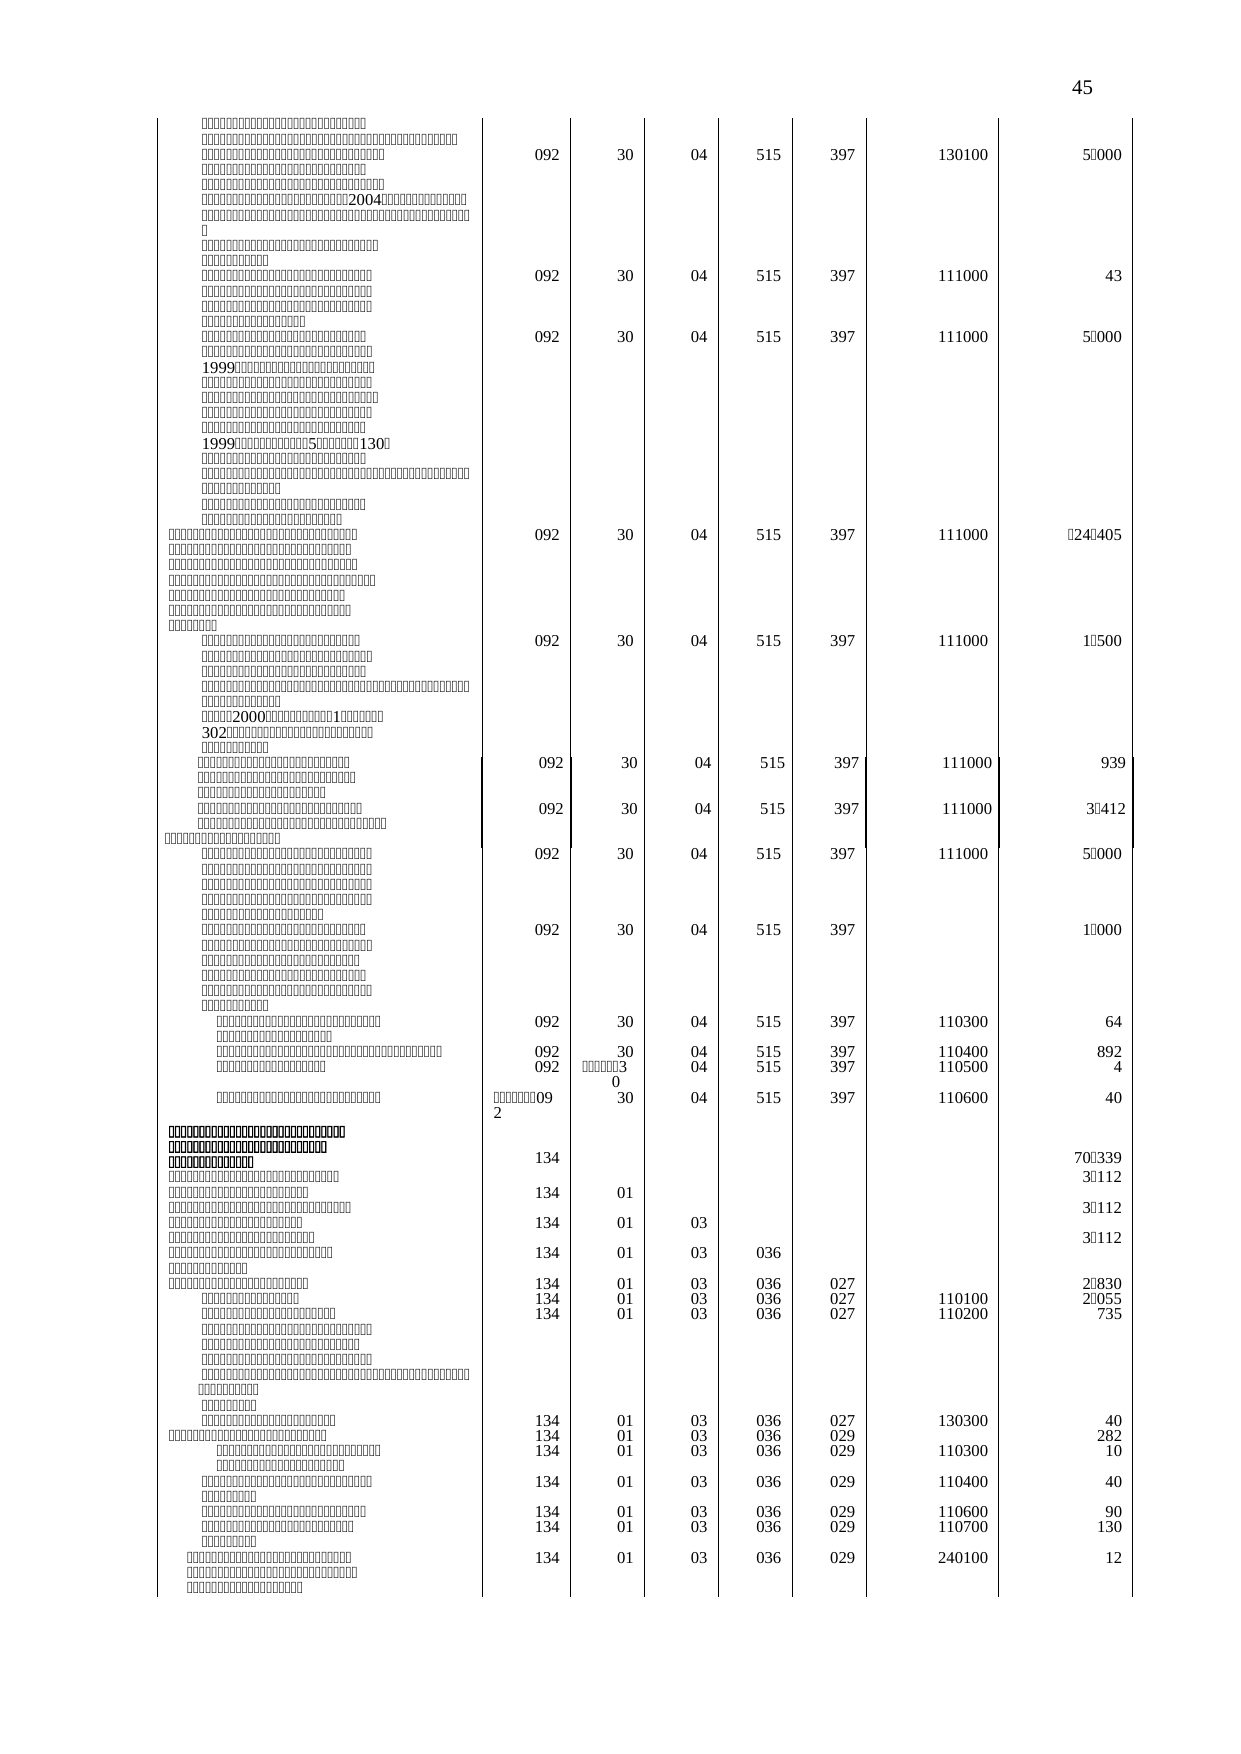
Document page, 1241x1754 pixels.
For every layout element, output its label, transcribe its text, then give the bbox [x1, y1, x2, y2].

table_cell [1133, 1278, 1163, 1293]
table_cell  [793, 803, 865, 848]
table_cell  [645, 1232, 718, 1278]
table_cell  [999, 1293, 1132, 1308]
table_cell  [719, 331, 792, 529]
table_cell  [793, 1278, 866, 1293]
table_cell  [645, 635, 718, 757]
table_cell  [999, 1521, 1132, 1551]
table_cell   [158, 1521, 482, 1551]
table_cell [1133, 635, 1163, 757]
table_cell   [158, 1202, 482, 1232]
table_cell  [483, 1046, 570, 1061]
table_cell  [719, 1475, 792, 1506]
table_cell  [572, 803, 644, 848]
table_cell  [999, 1475, 1132, 1506]
table_cell [645, 1171, 718, 1202]
table_cell  [483, 270, 570, 331]
table_cell  [483, 1232, 570, 1278]
table_cell  [999, 1046, 1132, 1061]
table_cell  [793, 1445, 866, 1475]
table_cell [1134, 757, 1163, 802]
table_cell  [645, 1061, 718, 1091]
table_cell  [867, 1046, 998, 1061]
table_cell  [867, 1308, 998, 1414]
table_cell  [719, 149, 792, 270]
table_cell  [571, 149, 644, 270]
table_cell  [999, 1015, 1132, 1046]
table_cell  [999, 1202, 1132, 1232]
table_cell  [719, 529, 792, 635]
table_cell  [793, 1308, 866, 1414]
table_cell [1133, 1551, 1163, 1597]
table_cell [793, 1171, 866, 1202]
table_cell  [645, 1445, 718, 1475]
table_cell [793, 1232, 866, 1278]
table_cell    [158, 1122, 482, 1171]
table_cell    [158, 803, 481, 848]
table_cell  [719, 757, 792, 802]
table_cell  [793, 757, 865, 802]
table_cell  [719, 270, 792, 331]
table_cell  [999, 635, 1132, 757]
table_cell [1134, 803, 1163, 848]
table_cell       [158, 924, 482, 1015]
table_cell [1133, 1521, 1163, 1551]
table_cell [1133, 1506, 1163, 1521]
table_cell  [999, 1415, 1132, 1430]
table_cell [1133, 529, 1163, 635]
table_cell  [867, 1475, 998, 1506]
table_cell       [158, 149, 482, 270]
table_cell  [483, 1415, 570, 1430]
table_cell  [719, 635, 792, 757]
table_cell  [158, 1046, 482, 1061]
table_cell [1133, 1232, 1163, 1278]
table_cell  [867, 529, 998, 635]
table_cell   [158, 1015, 482, 1046]
table_cell [1133, 1430, 1163, 1445]
table_cell [1133, 1202, 1163, 1232]
table_cell  [793, 149, 866, 270]
table_cell  [571, 1278, 644, 1293]
table_cell  [867, 1551, 998, 1597]
table_cell       [158, 1308, 482, 1414]
table_cell  [867, 149, 998, 270]
table_cell  [793, 1046, 866, 1061]
table_cell  [719, 1308, 792, 1414]
table_cell  [645, 529, 718, 635]
table_cell  [867, 1061, 998, 1091]
table_cell   [158, 1171, 482, 1202]
table_cell [867, 1122, 998, 1171]
table_cell  [793, 924, 866, 1015]
table_cell  [645, 1015, 718, 1046]
table_cell [645, 118, 718, 148]
table_cell  [483, 803, 570, 848]
table_cell  [999, 1091, 1132, 1122]
table_cell  [571, 1551, 644, 1597]
table_cell  [867, 757, 998, 802]
table_cell [719, 118, 792, 148]
table_cell [1133, 1308, 1163, 1414]
table_cell             [158, 331, 482, 529]
table_cell  [999, 1551, 1132, 1597]
table_cell  [867, 1091, 998, 1122]
table_cell  [483, 1061, 570, 1091]
table_cell  [483, 635, 570, 757]
table_cell  [483, 1015, 570, 1046]
table_cell   [158, 1445, 482, 1475]
table_cell  [571, 1415, 644, 1430]
table_cell        [158, 635, 482, 757]
table_cell  [999, 529, 1132, 635]
table_cell  [571, 1232, 644, 1278]
table_cell  [719, 1445, 792, 1475]
table_cell  [571, 529, 644, 635]
table_cell [1133, 331, 1163, 529]
table_cell    [158, 1551, 482, 1597]
table_cell  [483, 1171, 570, 1202]
table_cell  [867, 1445, 998, 1475]
table_cell  [571, 1521, 644, 1551]
table_cell  [483, 848, 570, 924]
table_cell   [158, 118, 482, 148]
table_cell  [793, 1415, 866, 1430]
table_cell [1133, 270, 1163, 331]
table_cell  [645, 149, 718, 270]
table_cell  [867, 331, 998, 529]
table_cell  [999, 1278, 1132, 1293]
table_cell [1133, 848, 1163, 924]
table_cell  [483, 331, 570, 529]
table_cell [867, 1430, 998, 1445]
table_cell [1133, 1293, 1163, 1308]
table_cell  [999, 270, 1132, 331]
table_cell  [867, 270, 998, 331]
table_cell  [571, 1293, 644, 1308]
table_cell [867, 1171, 998, 1202]
table_cell  [483, 1293, 570, 1308]
table_cell  [793, 529, 866, 635]
table_cell  [571, 1506, 644, 1521]
table_cell  [571, 1430, 644, 1445]
table_cell    [158, 1232, 482, 1278]
table_cell  [645, 1308, 718, 1414]
table_cell  [483, 1445, 570, 1475]
table_cell  [999, 149, 1132, 270]
table_cell [793, 1202, 866, 1232]
table_cell  [571, 1046, 644, 1061]
table_cell  [571, 270, 644, 331]
table_cell  [158, 1061, 482, 1091]
table_cell  [483, 1506, 570, 1521]
table_cell  [719, 1506, 792, 1521]
table_cell [867, 924, 998, 1015]
table_cell  [719, 1232, 792, 1278]
table_cell  [793, 1015, 866, 1046]
table_cell [1133, 1445, 1163, 1475]
table_cell  [999, 924, 1132, 1015]
table_cell  [719, 1061, 792, 1091]
table_cell [571, 118, 644, 148]
table_cell  [793, 1475, 866, 1506]
table_cell  [1000, 757, 1132, 802]
table_cell  [483, 149, 570, 270]
table_cell  [645, 1091, 718, 1122]
table_cell  [1000, 803, 1132, 848]
table_cell  [645, 803, 718, 848]
table_cell  [645, 848, 718, 924]
table_cell  [999, 1445, 1132, 1475]
table_cell  [483, 1551, 570, 1597]
table_cell  [719, 1015, 792, 1046]
table_cell     [158, 270, 482, 331]
table_cell  [571, 635, 644, 757]
table_cell  [645, 757, 718, 802]
table_cell  [645, 1293, 718, 1308]
table_cell  [483, 757, 570, 802]
table_cell  [793, 635, 866, 757]
table_cell [571, 1122, 644, 1171]
table_cell  [483, 1521, 570, 1551]
table_cell [1133, 1475, 1163, 1506]
table_cell  [483, 1122, 570, 1171]
table_cell  [719, 1046, 792, 1061]
table_cell  [158, 1278, 482, 1293]
table_cell  [793, 1293, 866, 1308]
table_cell  [645, 1521, 718, 1551]
table_cell  [571, 331, 644, 529]
table_cell [867, 1232, 998, 1278]
table_cell [1133, 1171, 1163, 1202]
table_cell  [719, 1278, 792, 1293]
table_cell  [158, 1506, 482, 1521]
table_cell  [867, 1015, 998, 1046]
table_cell  [645, 924, 718, 1015]
table_cell  [158, 1293, 482, 1308]
table_cell  [158, 1430, 482, 1445]
table_cell  [571, 1171, 644, 1202]
table_cell  [793, 1506, 866, 1521]
table_cell  [867, 1415, 998, 1430]
table_cell [1133, 924, 1163, 1015]
table_cell [1133, 118, 1163, 148]
table_cell  [483, 1091, 570, 1122]
table_cell  [719, 1293, 792, 1308]
table_cell  [793, 1551, 866, 1597]
table_cell  [793, 1061, 866, 1091]
table_cell  [645, 1506, 718, 1521]
table_cell [1133, 1091, 1163, 1122]
table_cell [719, 1171, 792, 1202]
table_cell  [645, 270, 718, 331]
table_cell [1133, 1015, 1163, 1046]
table_cell [719, 1122, 792, 1171]
table_cell  [793, 1430, 866, 1445]
table_cell  [645, 1046, 718, 1061]
table_cell      [158, 848, 482, 924]
table_cell   [158, 1475, 482, 1506]
table_cell  [571, 1061, 644, 1091]
table_cell [719, 1202, 792, 1232]
table_cell  [719, 924, 792, 1015]
table_cell  [571, 1015, 644, 1046]
table_cell  [571, 924, 644, 1015]
table_cell        [158, 529, 482, 635]
table_cell  [867, 1293, 998, 1308]
table_cell  [483, 1278, 570, 1293]
table_cell [1133, 1061, 1163, 1091]
table_cell  [867, 848, 998, 924]
table_cell  [483, 1430, 570, 1445]
table_cell [645, 1122, 718, 1171]
table_cell  [719, 848, 792, 924]
table_cell  [572, 757, 644, 802]
table_cell  [571, 1445, 644, 1475]
table_cell [1133, 1046, 1163, 1061]
table_cell  [999, 1122, 1132, 1171]
table_cell [867, 1278, 998, 1293]
table_cell  [999, 1171, 1132, 1202]
table_cell  [483, 1202, 570, 1232]
table_cell [867, 1202, 998, 1232]
table_cell  [645, 1430, 718, 1445]
table_cell [999, 118, 1132, 148]
table_cell  [719, 1415, 792, 1430]
table_cell  [571, 1475, 644, 1506]
table_cell  [571, 848, 644, 924]
table_cell [483, 118, 570, 148]
table_cell  [645, 1415, 718, 1430]
table_cell  [793, 1521, 866, 1551]
table_cell [1133, 149, 1163, 270]
table_cell  [719, 803, 792, 848]
table_cell  [719, 1430, 792, 1445]
table_cell  [719, 1091, 792, 1122]
table_cell  [571, 1308, 644, 1414]
table_cell  [867, 1521, 998, 1551]
table_cell  [867, 1506, 998, 1521]
table_cell  [867, 803, 998, 848]
table_cell  [645, 1551, 718, 1597]
table_cell [793, 1122, 866, 1171]
table_cell  [645, 1202, 718, 1232]
table_cell  [719, 1551, 792, 1597]
table_cell  [483, 1308, 570, 1414]
table_cell  [571, 1091, 644, 1122]
table_cell  [483, 1475, 570, 1506]
table_cell  [719, 1521, 792, 1551]
table_cell  [645, 1278, 718, 1293]
table_cell  [483, 924, 570, 1015]
table_cell  [999, 1232, 1132, 1278]
table_cell  [793, 1091, 866, 1122]
table_cell  [999, 331, 1132, 529]
table_cell  [158, 1091, 482, 1122]
table_cell  [645, 1475, 718, 1506]
table_cell  [793, 848, 866, 924]
table_cell    [158, 757, 481, 802]
table_cell [1133, 1122, 1163, 1171]
table_cell [867, 118, 998, 148]
table_cell  [793, 270, 866, 331]
table_cell  [571, 1202, 644, 1232]
table_cell  [483, 529, 570, 635]
table_cell  [793, 331, 866, 529]
table_cell  [999, 1061, 1132, 1091]
table_cell  [999, 848, 1132, 924]
table_cell  [999, 1308, 1132, 1414]
table_cell  [999, 1506, 1132, 1521]
table_cell [1133, 1415, 1163, 1430]
table_cell [793, 118, 866, 148]
table_cell  [158, 1415, 482, 1430]
table_cell  [645, 331, 718, 529]
table_cell  [999, 1430, 1132, 1445]
table_cell  [867, 635, 998, 757]
